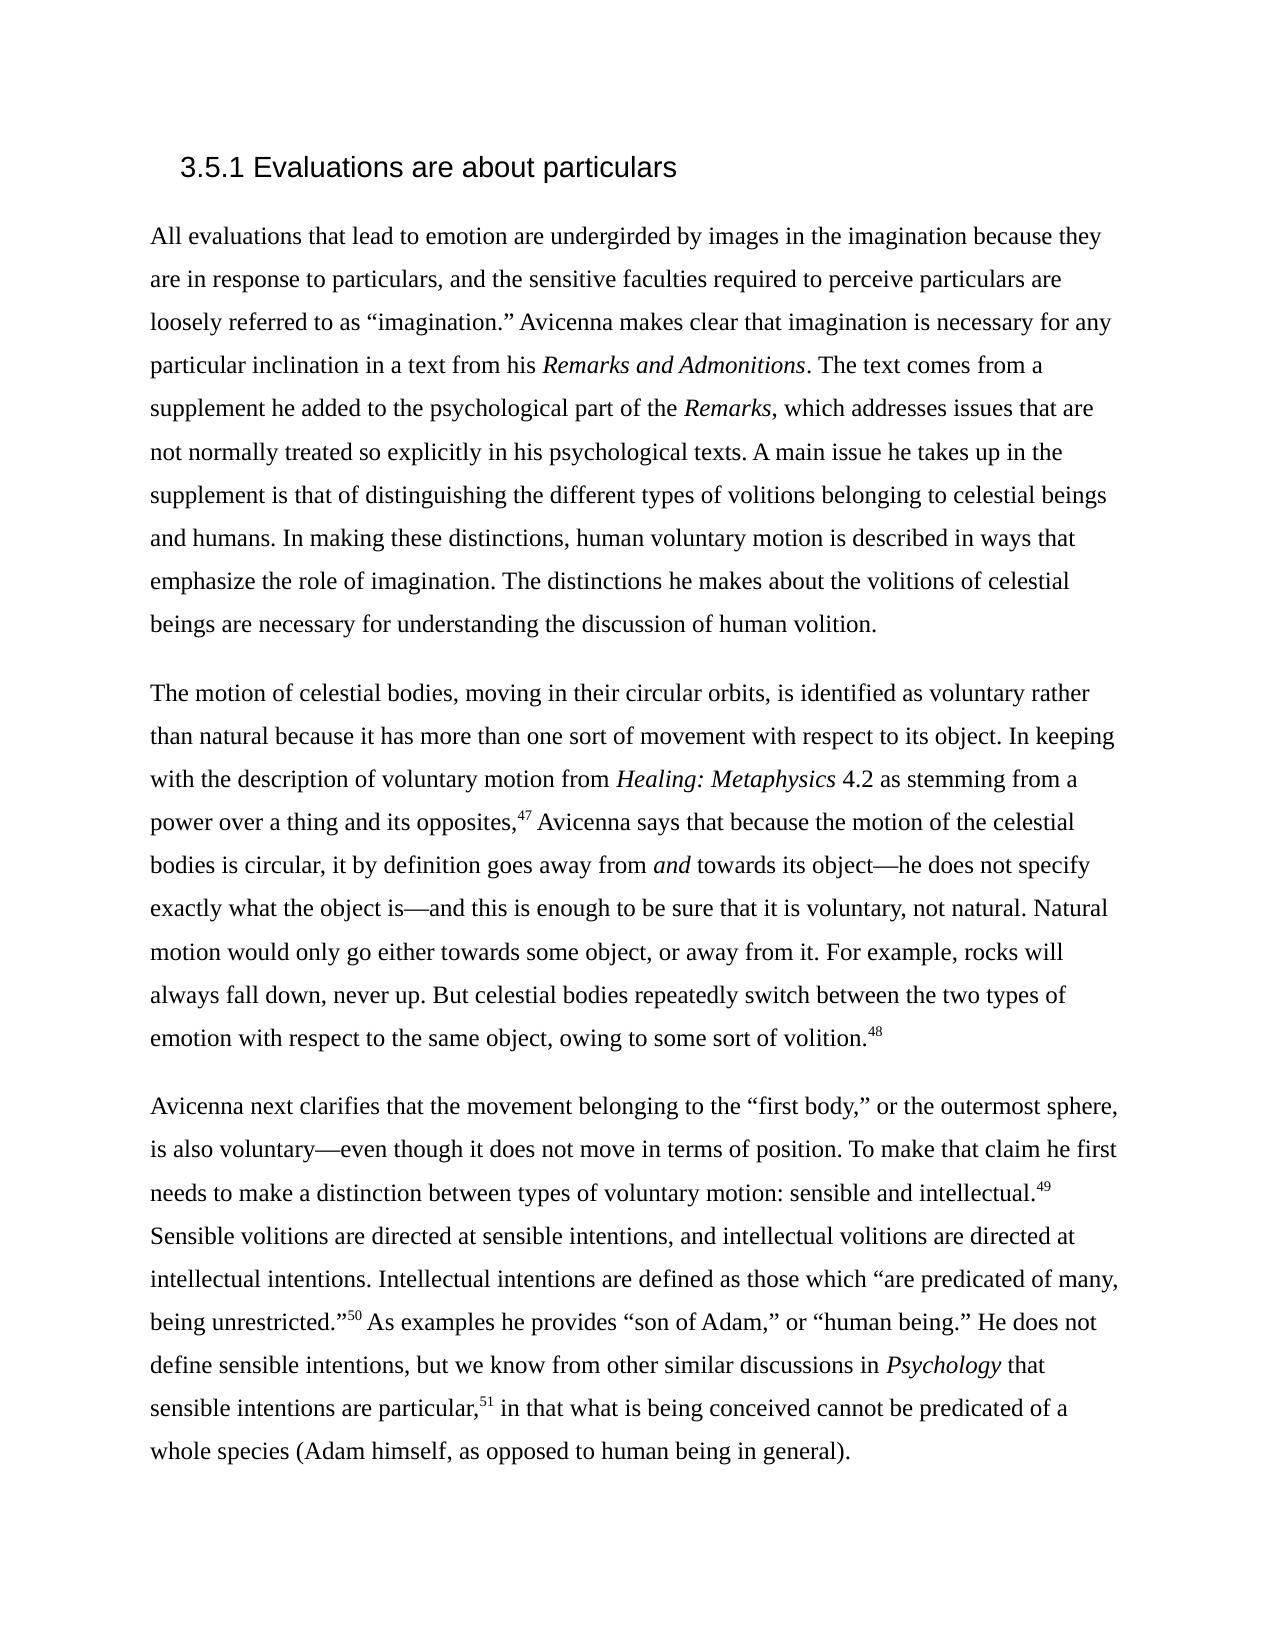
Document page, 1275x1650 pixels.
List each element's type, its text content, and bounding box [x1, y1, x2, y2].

text All evaluations that lead to emotion are undergirded by images in the imagination because they are in response to particulars, and the sensitive faculties required to perceive particulars are loosely referred to as “imagination.” Avicenna makes clear that imagination is necessary for any particular inclination in a text from his Remarks and Admonitions. The text comes from a supplement he added to the psychological part of the Remarks, which addresses issues that are not normally treated so explicitly in his psychological texts. A main issue he takes up in the supplement is that of distinguishing the different types of volitions belonging to celestial beings and humans. In making these distinctions, human voluntary motion is described in ways that emphasize the role of imagination. The distinctions he makes about the volitions of celestial beings are necessary for understanding the discussion of human volition. [150, 221, 1125, 638]
text Avicenna next clarifies that the movement belonging to the “first body,” or the outermost sphere, is also voluntary—even though it does not move in terms of position. To make that claim he first needs to make a distinction between types of voluntary motion: sensible and intellectual. Sensible volitions are directed at sensible intentions, and intellectual volitions are directed at intellectual intentions. Intellectual intentions are defined as those which “are predicated of many, being unrestricted.” As examples he provides “son of Adam,” or “human being.” He does not define sensible intentions, but we know from other similar discussions in Psychology that sensible intentions are particular, in that what is being conceived cannot be predicated of a whole species (Adam himself, as opposed to human being in general). [150, 1091, 1125, 1465]
text The motion of celestial bodies, moving in their circular orbits, is identified as voluntary rather than natural because it has more than one sort of movement with respect to its object. In keeping with the description of voluntary motion from Healing: Metaphysics 4.2 as stemming from a power over a thing and its opposites, Avicenna says that because the motion of the celestial bodies is circular, it by definition goes away from and towards its object—he does not specify exactly what the object is—and this is enough to be sure that it is voluntary, not natural. Natural motion would only go either towards some object, or away from it. For example, rocks will always fall down, never up. But celestial bodies repeatedly switch between the two types of emotion with respect to the same object, owing to some sort of volition. [150, 678, 1125, 1052]
subtitle 3.5.1 Evaluations are about particulars [180, 150, 1125, 183]
